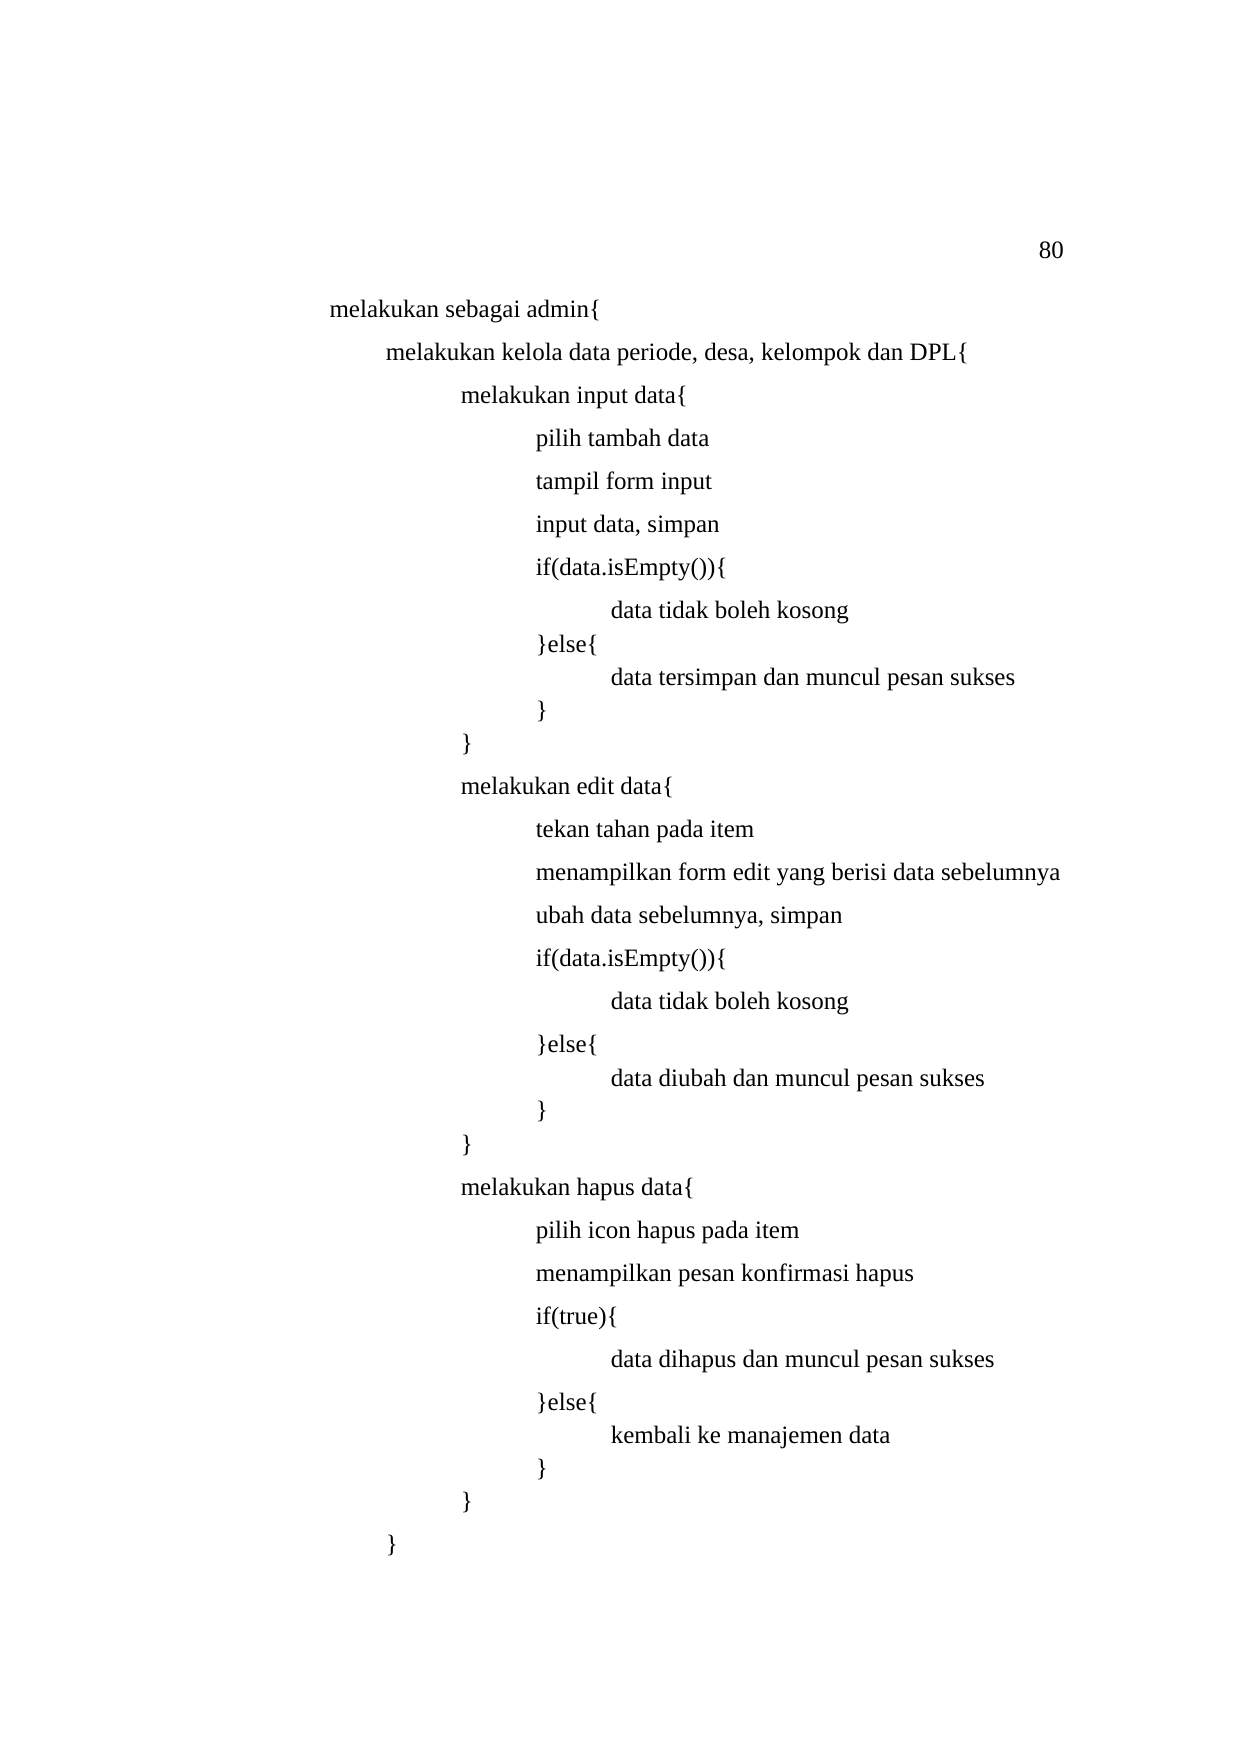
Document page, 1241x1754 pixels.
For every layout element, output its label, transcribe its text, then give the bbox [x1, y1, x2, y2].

text }else{ [329, 629, 1063, 657]
text menampilkan form edit yang berisi data sebelumnya [329, 857, 1063, 886]
text } [329, 695, 1063, 723]
text data dihapus dan muncul pesan sukses [329, 1344, 1063, 1373]
text if(true){ [329, 1301, 1063, 1330]
text } [329, 1486, 1063, 1515]
text data tidak boleh kosong [329, 596, 1063, 624]
text input data, simpan [329, 509, 1063, 538]
text melakukan sebagai admin{ [329, 294, 1063, 322]
text if(data.isEmpty()){ [329, 552, 1063, 581]
text melakukan kelola data periode, desa, kelompok dan DPL{ [329, 337, 1063, 366]
text }else{ [329, 1387, 1063, 1416]
text } [329, 1096, 1063, 1124]
text if(data.isEmpty()){ [329, 943, 1063, 972]
text data diubah dan muncul pesan sukses [329, 1063, 1063, 1091]
text melakukan edit data{ [329, 771, 1063, 799]
text pilih tambah data [329, 423, 1063, 452]
text }else{ [329, 1029, 1063, 1058]
text pilih icon hapus pada item [329, 1215, 1063, 1244]
text data tersimpan dan muncul pesan sukses [329, 662, 1063, 690]
text kembali ke manajemen data [329, 1420, 1063, 1449]
text melakukan input data{ [329, 380, 1063, 409]
text tampil form input [329, 466, 1063, 495]
text data tidak boleh kosong [329, 986, 1063, 1015]
text tekan tahan pada item [329, 814, 1063, 843]
text menampilkan pesan konfirmasi hapus [329, 1258, 1063, 1287]
text melakukan hapus data{ [329, 1172, 1063, 1201]
text } [329, 1529, 1063, 1558]
text ubah data sebelumnya, simpan [329, 900, 1063, 929]
text } [329, 1129, 1063, 1157]
text } [329, 1453, 1063, 1482]
text } [329, 728, 1063, 756]
